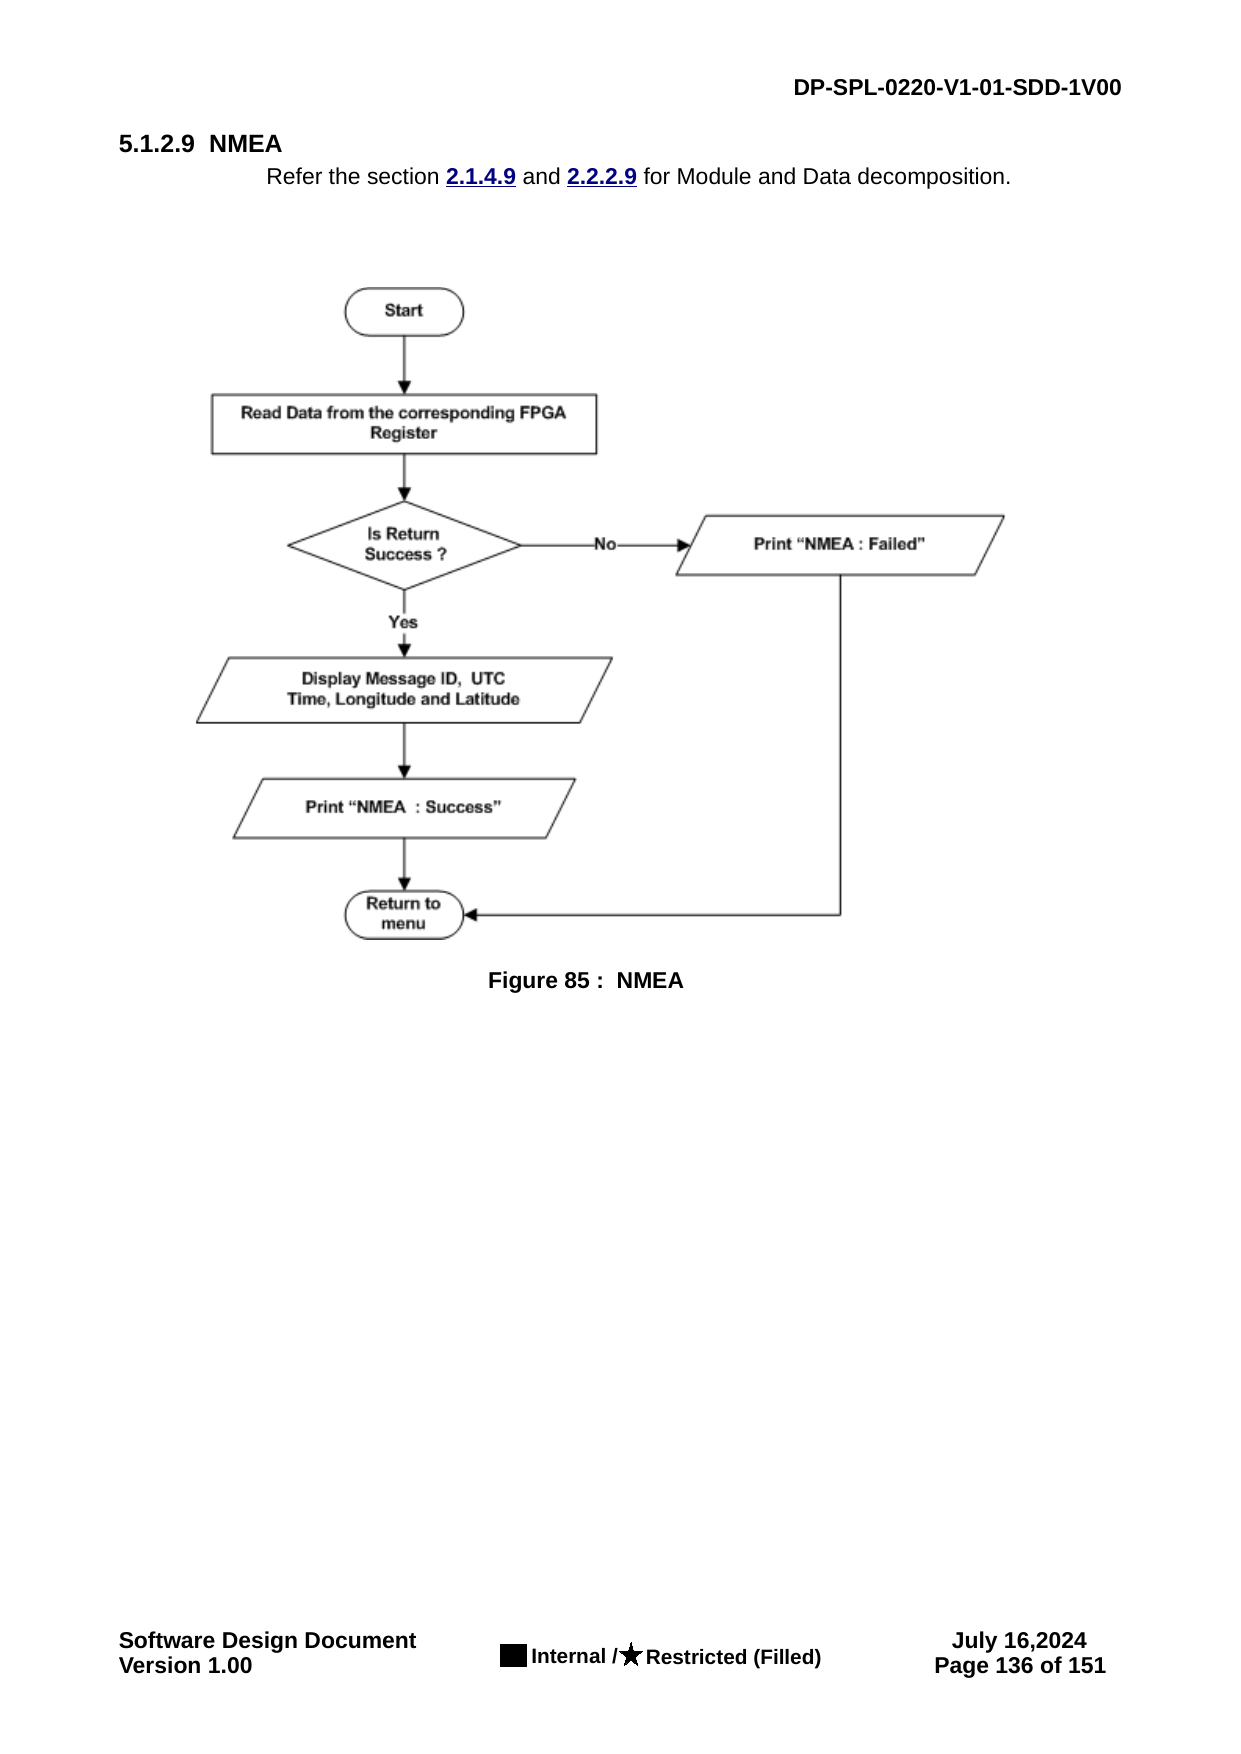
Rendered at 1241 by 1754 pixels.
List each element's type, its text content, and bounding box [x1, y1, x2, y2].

text Refer the section 2.1.4.9 and 2.2.2.9 for Module and Data decomposition. [118, 164, 1122, 189]
subtitle NMEA [118, 129, 1122, 158]
picture [195, 287, 1005, 940]
text Figure 85 : NMEA [118, 968, 1122, 993]
